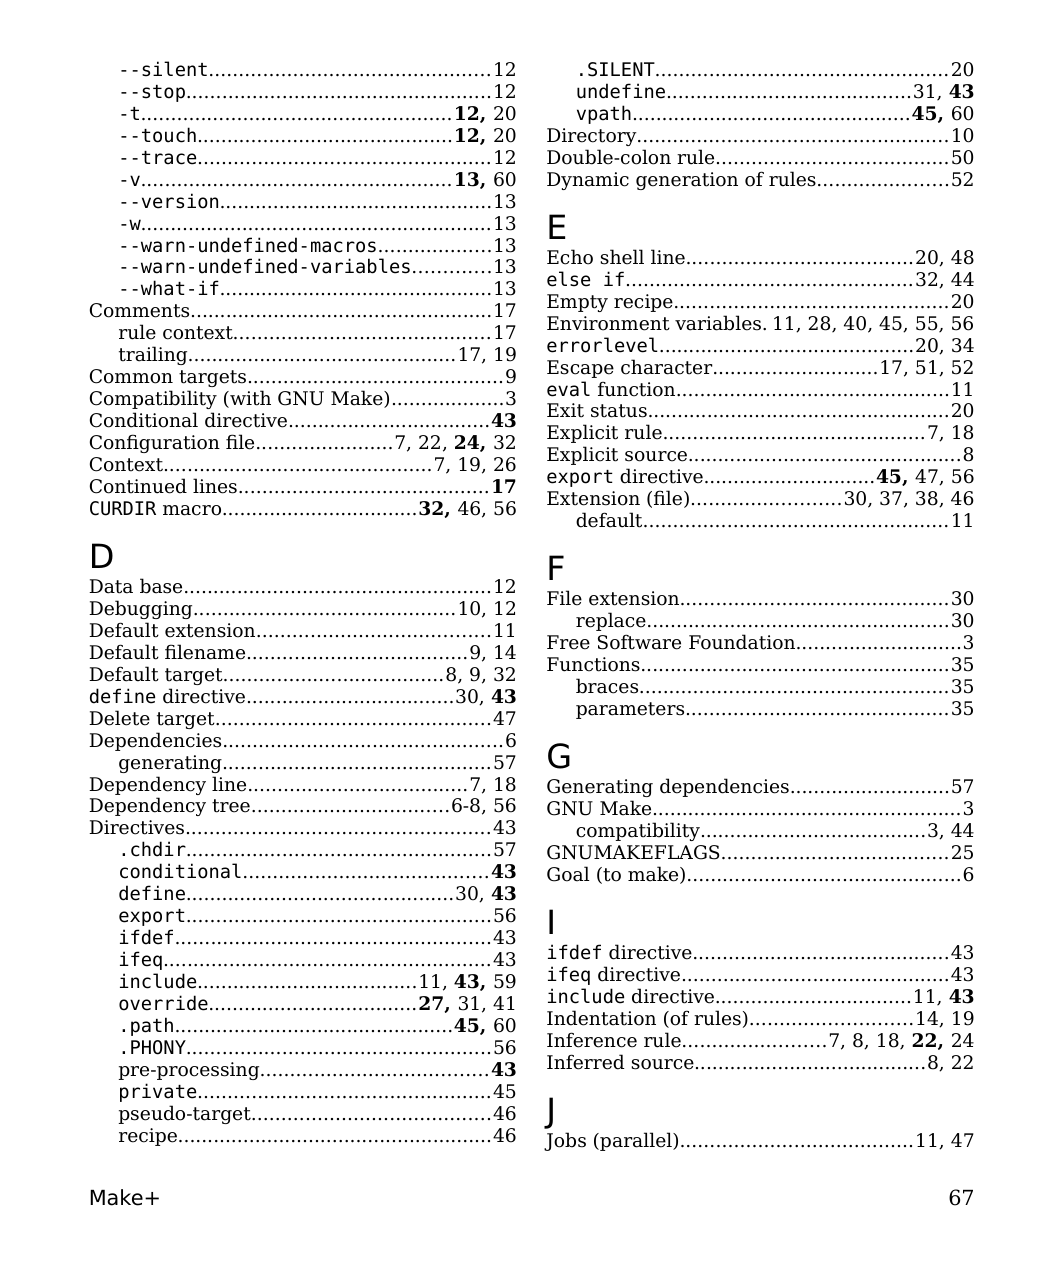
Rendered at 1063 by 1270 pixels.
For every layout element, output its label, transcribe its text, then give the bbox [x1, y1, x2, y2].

text Delete target 47 [88, 708, 517, 730]
text Inferred source 8, 22 [546, 1052, 974, 1074]
text .SILENT 20 [576, 59, 974, 81]
text Default extension 11 [88, 620, 517, 642]
text Explicit source 8 [546, 444, 974, 466]
text braces 35 [576, 676, 974, 698]
text Echo shell line 20, 48 [546, 247, 974, 269]
text Indentation (of rules) 14, 19 [546, 1008, 974, 1030]
text Data base 12 [88, 576, 517, 598]
text Generating dependencies 57 [546, 776, 974, 798]
text F [546, 549, 974, 588]
text Dynamic generation of rules 52 [546, 169, 974, 191]
text parameters 35 [576, 698, 974, 720]
text rule context 17 [118, 322, 517, 344]
text Empty recipe 20 [546, 291, 974, 313]
text -t 12, 20 [118, 103, 517, 125]
text default 11 [576, 510, 974, 532]
text define 30, 43 [118, 883, 517, 905]
text --silent 12 [118, 59, 517, 81]
text Explicit rule 7, 18 [546, 422, 974, 444]
text ifeq 43 [118, 949, 517, 971]
text E [546, 208, 974, 247]
text .path 45, 60 [118, 1015, 517, 1037]
text define directive 30, 43 [88, 686, 517, 708]
text Compatibility (with GNU Make) 3 [88, 388, 517, 410]
text export directive 45, 47, 56 [546, 466, 974, 488]
text vpath 45, 60 [576, 103, 974, 125]
text Dependencies 6 [88, 730, 517, 752]
text Common targets 9 [88, 366, 517, 388]
text Conditional directive 43 [88, 410, 517, 432]
text Debugging 10, 12 [88, 598, 517, 620]
text Double-colon rule 50 [546, 147, 974, 169]
text --touch 12, 20 [118, 125, 517, 147]
text Directives 43 [88, 817, 517, 839]
text Goal (to make) 6 [546, 864, 974, 886]
text export 56 [118, 905, 517, 927]
text recipe 46 [118, 1125, 517, 1147]
text Directory 10 [546, 125, 974, 147]
text --warn-undefined-macros 13 [118, 235, 517, 257]
text Dependency tree 6-8, 56 [88, 795, 517, 817]
text trailing 17, 19 [118, 344, 517, 366]
text Context 7, 19, 26 [88, 454, 517, 476]
text Exit status 20 [546, 400, 974, 422]
text compatibility 3, 44 [576, 820, 974, 842]
text GNU Make 3 [546, 798, 974, 820]
text Inference rule 7, 8, 18, 22, 24 [546, 1030, 974, 1052]
text Free Software Foundation 3 [546, 632, 974, 654]
text --version 13 [118, 191, 517, 213]
text Dependency line 7, 18 [88, 773, 517, 795]
text Escape character 17, 51, 52 [546, 357, 974, 378]
text include 11, 43, 59 [118, 971, 517, 993]
text ifdef directive 43 [546, 942, 974, 964]
text Functions 35 [546, 654, 974, 676]
text ifeq directive 43 [546, 964, 974, 986]
text .chdir 57 [118, 839, 517, 861]
text Comments 17 [88, 300, 517, 322]
text -v 13, 60 [118, 169, 517, 191]
text Extension (file) 30, 37, 38, 46 [546, 488, 974, 510]
text --trace 12 [118, 147, 517, 169]
text generating 57 [118, 752, 517, 773]
text eval function 11 [546, 378, 974, 400]
text Continued lines 17 [88, 476, 517, 498]
text G [546, 737, 974, 776]
text pseudo-target 46 [118, 1103, 517, 1125]
text else if 32, 44 [546, 269, 974, 291]
text --what-if 13 [118, 278, 517, 300]
text override 27, 31, 41 [118, 993, 517, 1015]
text include directive 11, 43 [546, 986, 974, 1008]
text private 45 [118, 1081, 517, 1103]
text replace 30 [576, 610, 974, 632]
text Default target 8, 9, 32 [88, 664, 517, 686]
text conditional 43 [118, 861, 517, 883]
text File extension 30 [546, 588, 974, 610]
text D [88, 538, 517, 576]
text CURDIR macro 32, 46, 56 [88, 498, 517, 520]
text .PHONY 56 [118, 1037, 517, 1059]
text ifdef 43 [118, 927, 517, 949]
text errorlevel 20, 34 [546, 335, 974, 357]
text --stop 12 [118, 81, 517, 103]
text undefine 31, 43 [576, 81, 974, 103]
text GNUMAKEFLAGS 25 [546, 842, 974, 864]
text pre-processing 43 [118, 1059, 517, 1081]
text --warn-undefined-variables 13 [118, 257, 517, 278]
text Configuration file 7, 22, 24, 32 [88, 432, 517, 454]
text Jobs (parallel) 11, 47 [546, 1130, 974, 1152]
text J [546, 1092, 974, 1130]
text -w 13 [118, 213, 517, 235]
text Environment variables 11, 28, 40, 45, 55, 56 [546, 313, 974, 335]
text I [546, 903, 974, 942]
text Default filename 9, 14 [88, 642, 517, 664]
